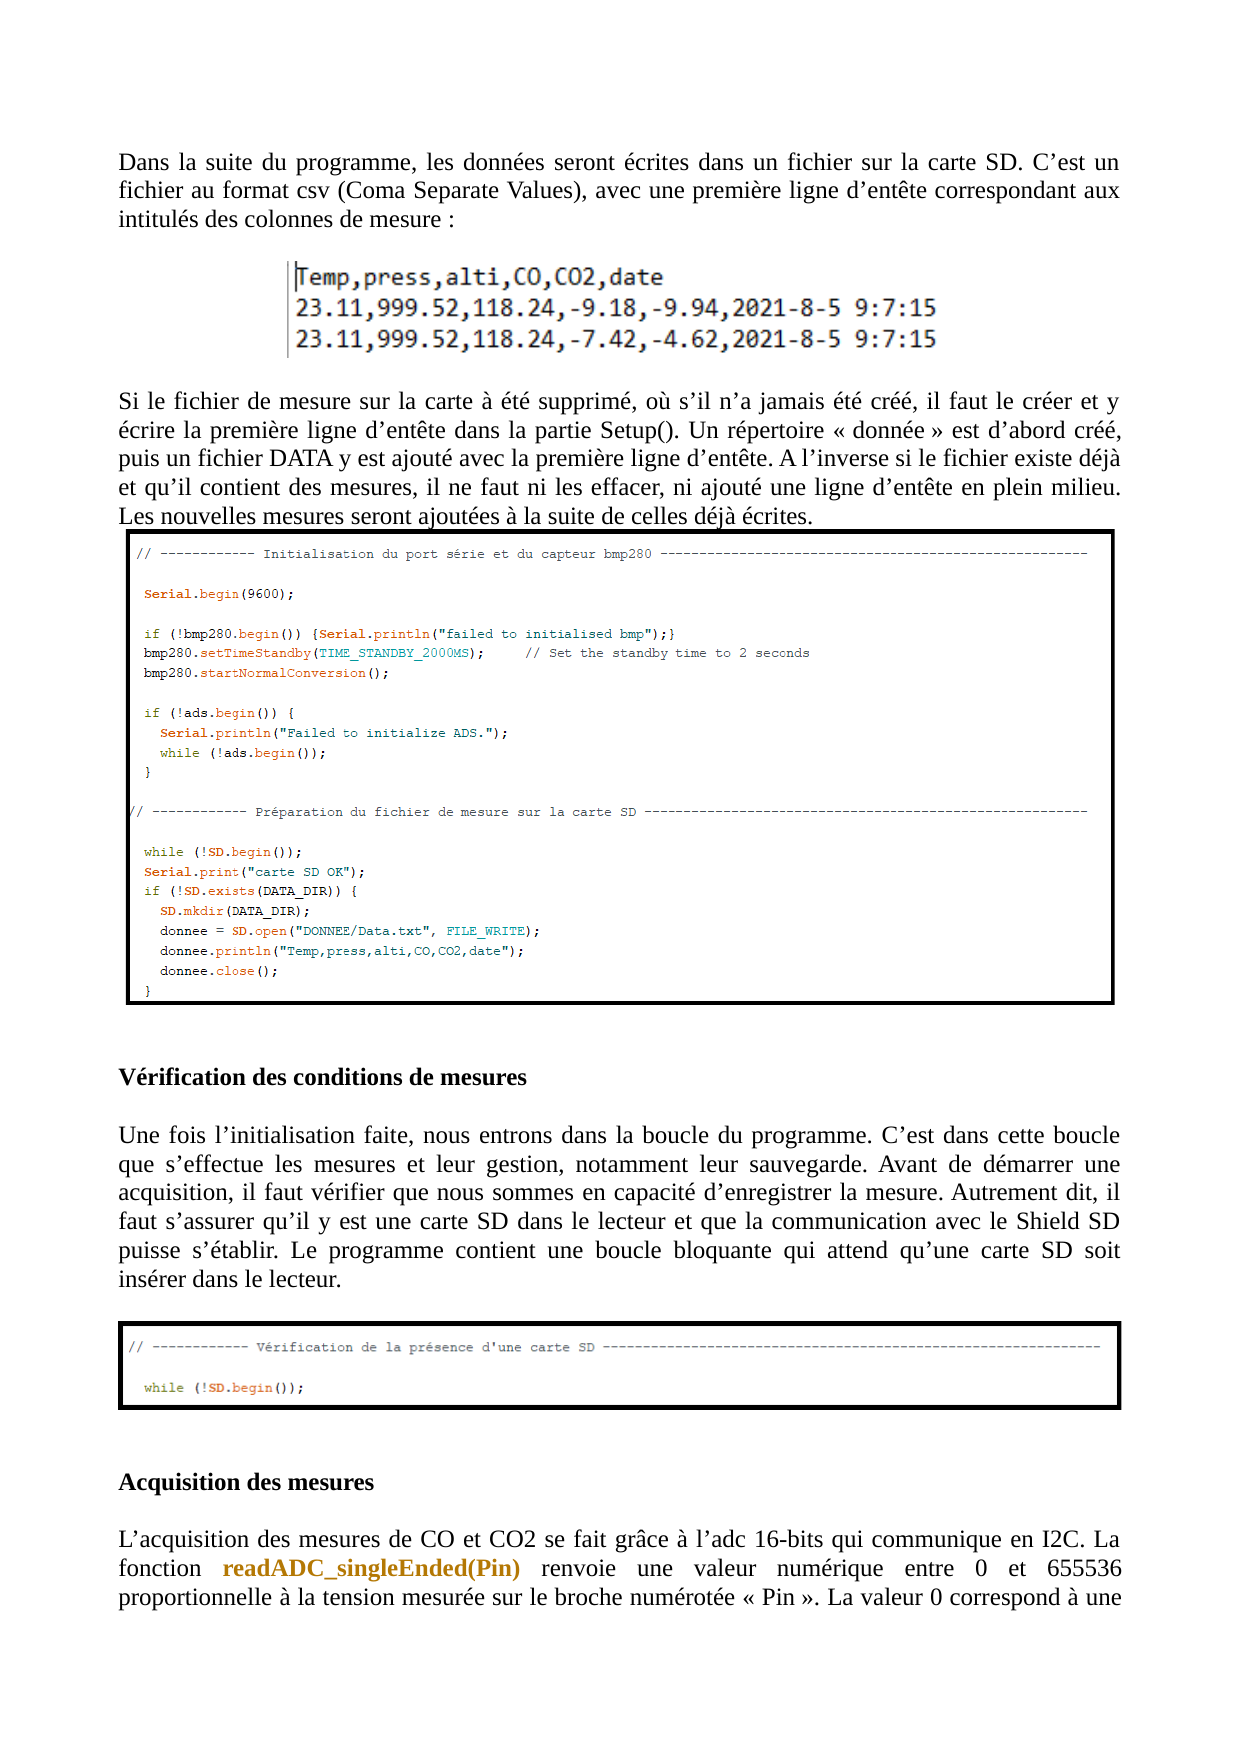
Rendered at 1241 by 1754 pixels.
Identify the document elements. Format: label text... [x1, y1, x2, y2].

text Dans la suite du programme, les données seront écrites dans un fichier sur la carte SD. C’est un fichier au format csv (Coma Separate Values), avec une première ligne d’entête correspondant aux intitulés des colonnes de mesure : [118, 147, 1122, 233]
text Une fois l’initialisation faite, nous entrons dans la boucle du programme. C’est dans cette boucle que s’effectue les mesures et leur gestion, notamment leur sauvegarde. Avant de démarrer une acquisition, il faut vérifier que nous sommes en capacité d’enregistrer la mesure. Autrement dit, il faut s’assurer qu’il y est une carte SD dans le lecteur et que la communication avec le Shield SD puisse s’établir. Le programme contient une boucle bloquante qui attend qu’une carte SD soit insérer dans le lecteur. [118, 1120, 1122, 1292]
text Si le fichier de mesure sur la carte à été supprimé, où s’il n’a jamais été créé, il faut le créer et y écrire la première ligne d’entête dans la partie Setup(). Un répertoire « donnée » est d’abord créé, puis un fichier DATA y est ajouté avec la première ligne d’entête. A l’inverse si le fichier existe déjà et qu’il contient des mesures, il ne faut ni les effacer, ni ajouté une ligne d’entête en plein milieu. Les nouvelles mesures seront ajoutées à la suite de celles déjà écrites. [118, 386, 1122, 530]
text Acquisition des mesures [118, 1467, 1122, 1496]
text L’acquisition des mesures de CO et CO2 se fait grâce à l’adc 16-bits qui communique en I2C. La fonction readADC_singleEnded(Pin) renvoie une valeur numérique entre 0 et 655536 proportionnelle à la tension mesurée sur le broche numérotée « Pin ». La valeur 0 correspond à une [118, 1524, 1122, 1611]
text Vérification des conditions de mesures [118, 1062, 1122, 1091]
